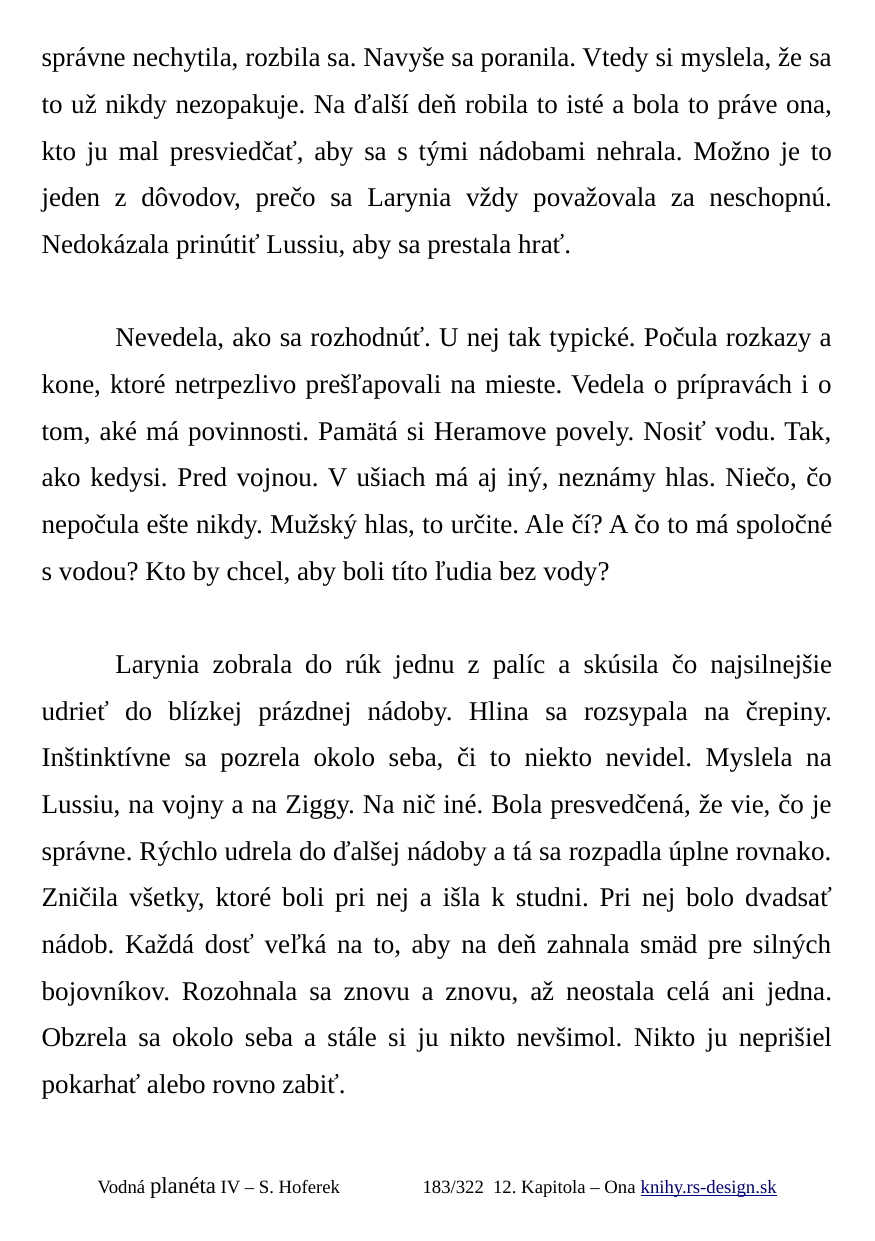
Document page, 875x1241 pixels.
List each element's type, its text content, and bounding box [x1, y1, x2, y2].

text Nevedela, ako sa rozhodnúť. U nej tak typické. Počula rozkazy a kone, ktoré netrpezlivo prešľapovali na mieste. Vedela o prípravách i o tom, aké má povinnosti. Pamätá si Heramove povely. Nosiť vodu. Tak, ako kedysi. Pred vojnou. V ušiach má aj iný, neznámy hlas. Niečo, čo nepočula ešte nikdy. Mužský hlas, to určite. Ale čí? A čo to má spoločné s vodou? Kto by chcel, aby boli títo ľudia bez vody? [41, 321, 833, 586]
text správne nechytila, rozbila sa. Navyše sa poranila. Vtedy si myslela, že sa to už nikdy nezopakuje. Na ďalší deň robila to isté a bola to práve ona, kto ju mal presviedčať, aby sa s tými nádobami nehrala. Možno je to jeden z dôvodov, prečo sa Larynia vždy považovala za neschopnú. Nedokázala prinútiť Lussiu, aby sa prestala hrať. [41, 41, 833, 259]
text Larynia zobrala do rúk jednu z palíc a skúsila čo najsilnejšie udrieť do blízkej prázdnej nádoby. Hlina sa rozsypala na črepiny. Inštinktívne sa pozrela okolo seba, či to niekto nevidel. Myslela na Lussiu, na vojny a na Ziggy. Na nič iné. Bola presvedčená, že vie, čo je správne. Rýchlo udrela do ďalšej nádoby a tá sa rozpadla úplne rovnako. Zničila všetky, ktoré boli pri nej a išla k studni. Pri nej bolo dvadsať nádob. Každá dosť veľká na to, aby na deň zahnala smäd pre silných bojovníkov. Rozohnala sa znovu a znovu, až neostala celá ani jedna. Obzrela sa okolo seba a stále si ju nikto nevšimol. Nikto ju neprišiel pokarhať alebo rovno zabiť. [41, 648, 833, 1099]
